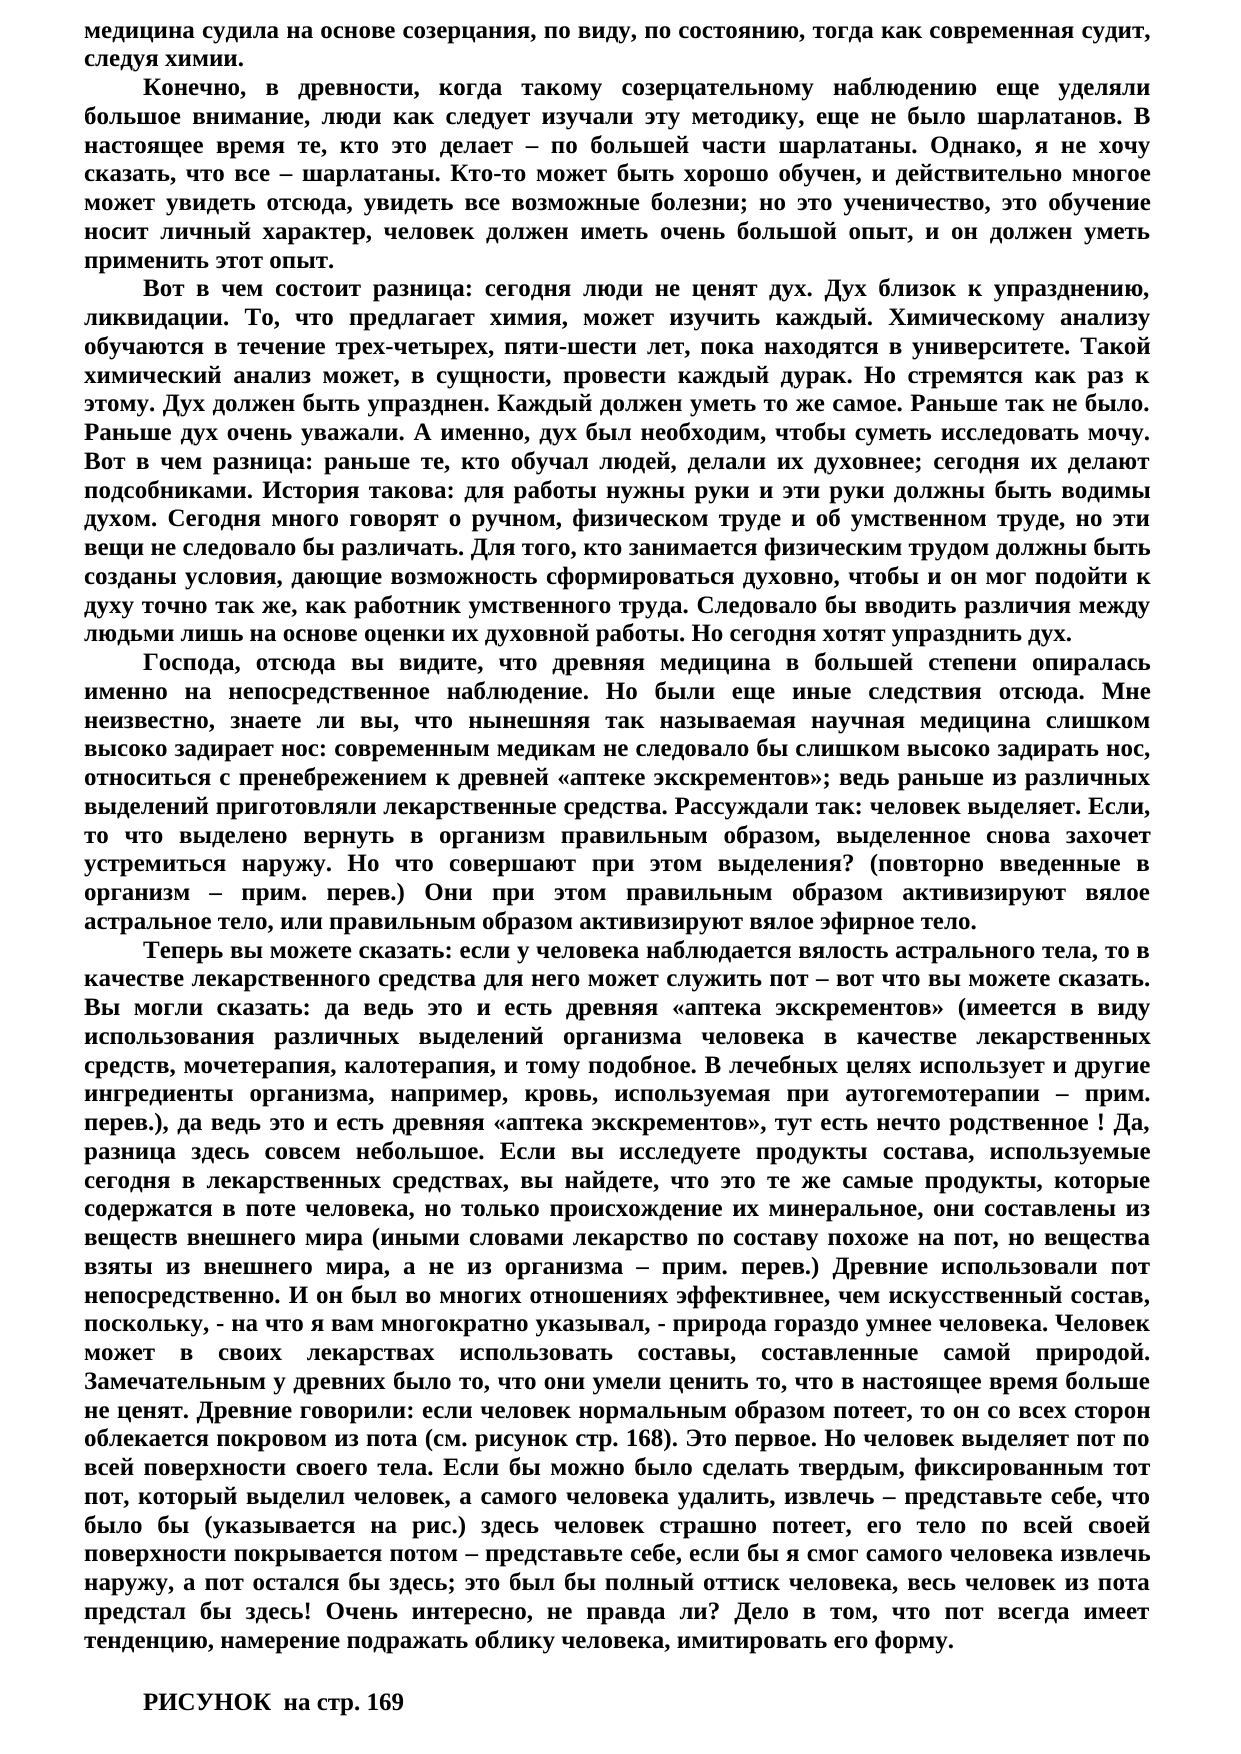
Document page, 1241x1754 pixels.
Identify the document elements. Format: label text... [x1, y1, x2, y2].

text Конечно, в древности, когда такому созерцательному наблюдению еще уделяли большое внимание, люди как следует изучали эту методику, еще не было шарлатанов. В настоящее время те, кто это делает – по большей части шарлатаны. Однако, я не хочу сказать, что все – шарлатаны. Кто-то может быть хорошо обучен, и действительно многое может увидеть отсюда, увидеть все возможные болезни; но это ученичество, это обучение носит личный характер, человек должен иметь очень большой опыт, и он должен уметь применить этот опыт. [84, 72, 1152, 273]
text РИСУНОК на стр. 169 [84, 1687, 1152, 1716]
text Господа, отсюда вы видите, что древняя медицина в большей степени опиралась именно на непосредственное наблюдение. Но были еще иные следствия отсюда. Мне неизвестно, знаете ли вы, что нынешняя так называемая научная медицина слишком высоко задирает нос: современным медикам не следовало бы слишком высоко задирать нос, относиться с пренебрежением к древней «аптеке экскрементов»; ведь раньше из различных выделений приготовляли лекарственные средства. Рассуждали так: человек выделяет. Если, то что выделено вернуть в организм правильным образом, выделенное снова захочет устремиться наружу. Но что совершают при этом выделения? (повторно введенные в организм – прим. перев.) Они при этом правильным образом активизируют вялое астральное тело, или правильным образом активизируют вялое эфирное тело. [84, 647, 1152, 935]
text Теперь вы можете сказать: если у человека наблюдается вялость астрального тела, то в качестве лекарственного средства для него может служить пот – вот что вы можете сказать. Вы могли сказать: да ведь это и есть древняя «аптека экскрементов» (имеется в виду использования различных выделений организма человека в качестве лекарственных средств, мочетерапия, калотерапия, и тому подобное. В лечебных целях использует и другие ингредиенты организма, например, кровь, используемая при аутогемотерапии – прим. перев.), да ведь это и есть древняя «аптека экскрементов», тут есть нечто родственное ! Да, разница здесь совсем небольшое. Если вы исследуете продукты состава, используемые сегодня в лекарственных средствах, вы найдете, что это те же самые продукты, которые содержатся в поте человека, но только происхождение их минеральное, они составлены из веществ внешнего мира (иными словами лекарство по составу похоже на пот, но вещества взяты из внешнего мира, а не из организма – прим. перев.) Древние использовали пот непосредственно. И он был во многих отношениях эффективнее, чем искусственный состав, поскольку, - на что я вам многократно указывал, - природа гораздо умнее человека. Человек может в своих лекарствах использовать составы, составленные самой природой. Замечательным у древних было то, что они умели ценить то, что в настоящее время больше не ценят. Древние говорили: если человек нормальным образом потеет, то он со всех сторон облекается покровом из пота (см. рисунок стр. 168). Это первое. Но человек выделяет пот по всей поверхности своего тела. Если бы можно было сделать твердым, фиксированным тот пот, который выделил человек, а самого человека удалить, извлечь – представьте себе, что было бы (указывается на рис.) здесь человек страшно потеет, его тело по всей своей поверхности покрывается потом – представьте себе, если бы я смог самого человека извлечь наружу, а пот остался бы здесь; это был бы полный оттиск человека, весь человек из пота предстал бы здесь! Очень интересно, не правда ли? Дело в том, что пот всегда имеет тенденцию, намерение подражать облику человека, имитировать его форму. [84, 935, 1152, 1653]
text Вот в чем состоит разница: сегодня люди не ценят дух. Дух близок к упразднению, ликвидации. То, что предлагает химия, может изучить каждый. Химическому анализу обучаются в течение трех-четырех, пяти-шести лет, пока находятся в университете. Такой химический анализ может, в сущности, провести каждый дурак. Но стремятся как раз к этому. Дух должен быть упразднен. Каждый должен уметь то же самое. Раньше так не было. Раньше дух очень уважали. А именно, дух был необходим, чтобы суметь исследовать мочу. Вот в чем разница: раньше те, кто обучал людей, делали их духовнее; сегодня их делают подсобниками. История такова: для работы нужны руки и эти руки должны быть водимы духом. Сегодня много говорят о ручном, физическом труде и об умственном труде, но эти вещи не следовало бы различать. Для того, кто занимается физическим трудом должны быть созданы условия, дающие возможность сформироваться духовно, чтобы и он мог подойти к духу точно так же, как работник умственного труда. Следовало бы вводить различия между людьми лишь на основе оценки их духовной работы. Но сегодня хотят упразднить дух. [84, 273, 1152, 647]
text медицина судила на основе созерцания, по виду, по состоянию, тогда как современная судит, следуя химии. [84, 15, 1152, 72]
